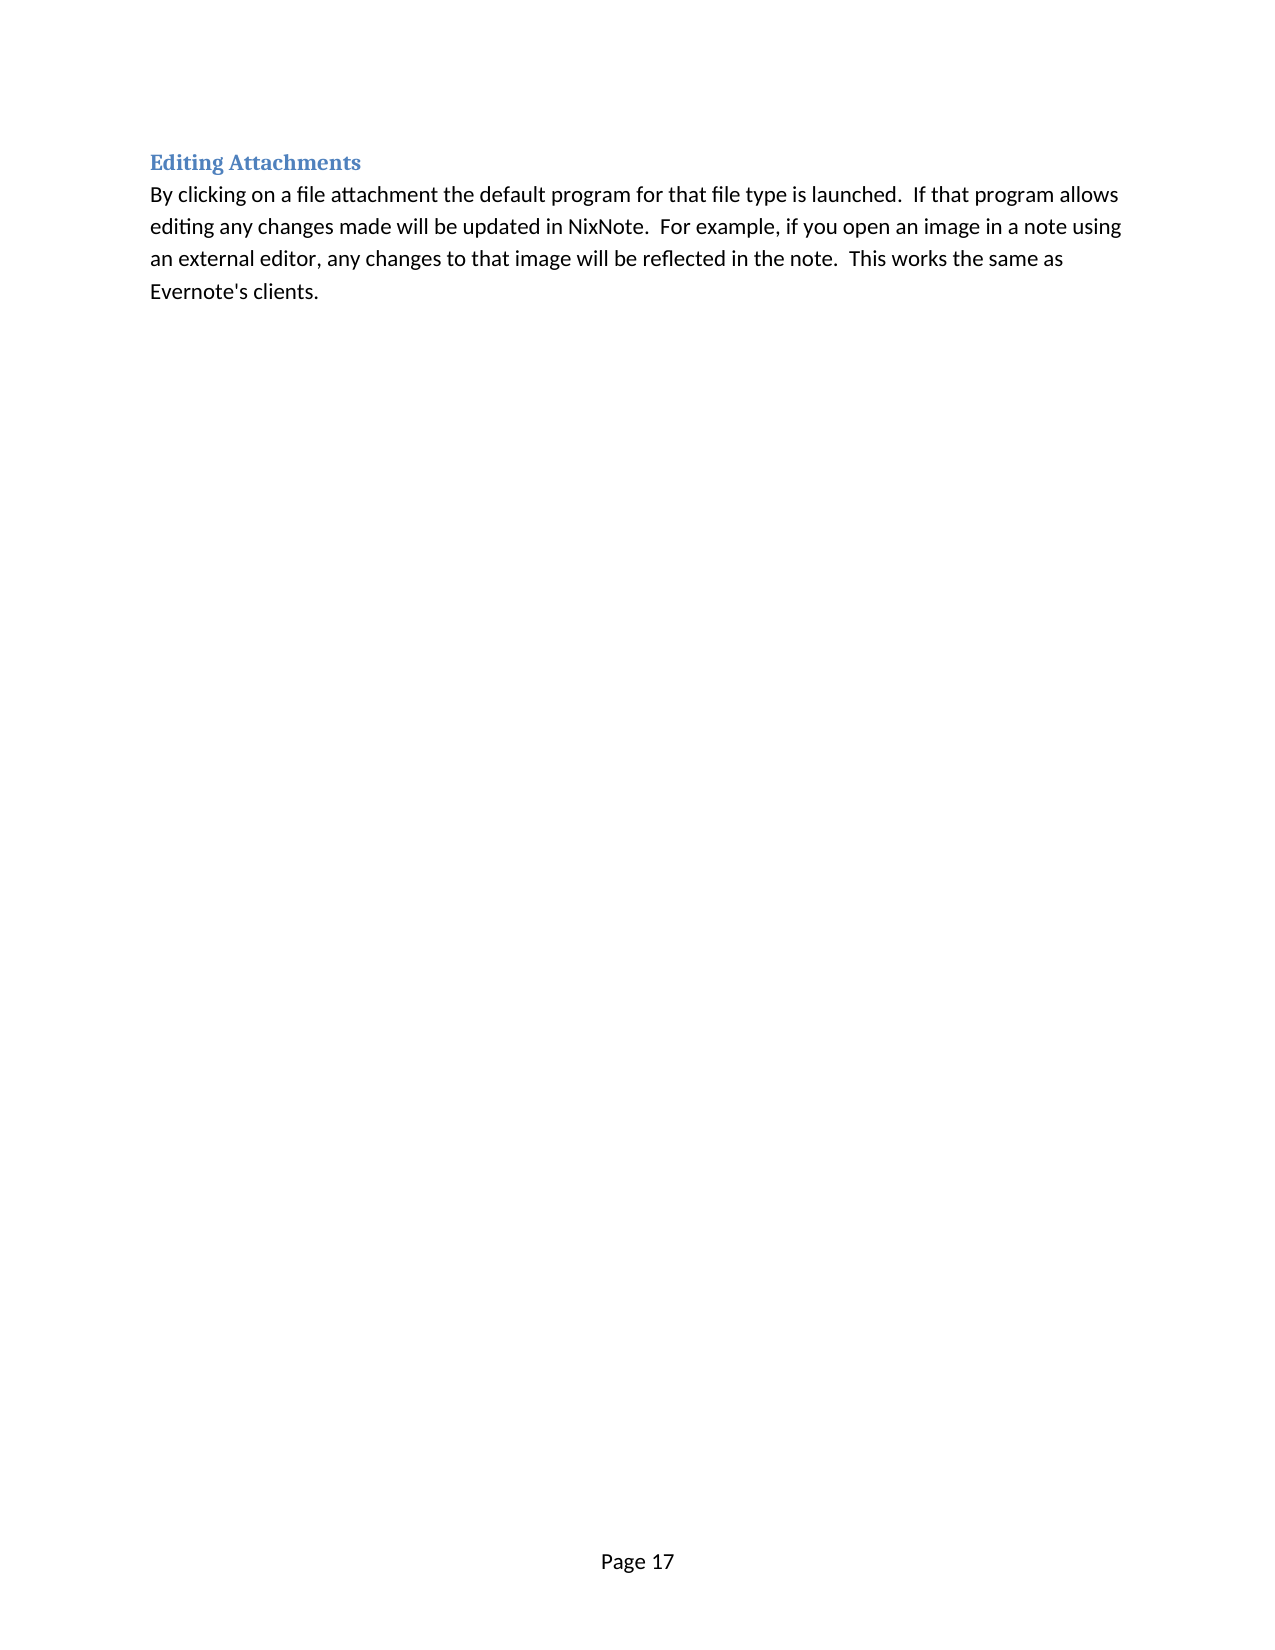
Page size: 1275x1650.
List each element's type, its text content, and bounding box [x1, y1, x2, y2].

subtitle Editing Attachments [150, 150, 1125, 176]
text By clicking on a file attachment the default program for that file type is launched. If that program allows editing any changes made will be updated in NixNote. For example, if you open an image in a note using an external editor, any changes to that image will be reflected in the note. This works the same as Evernote's clients. [150, 180, 1125, 305]
